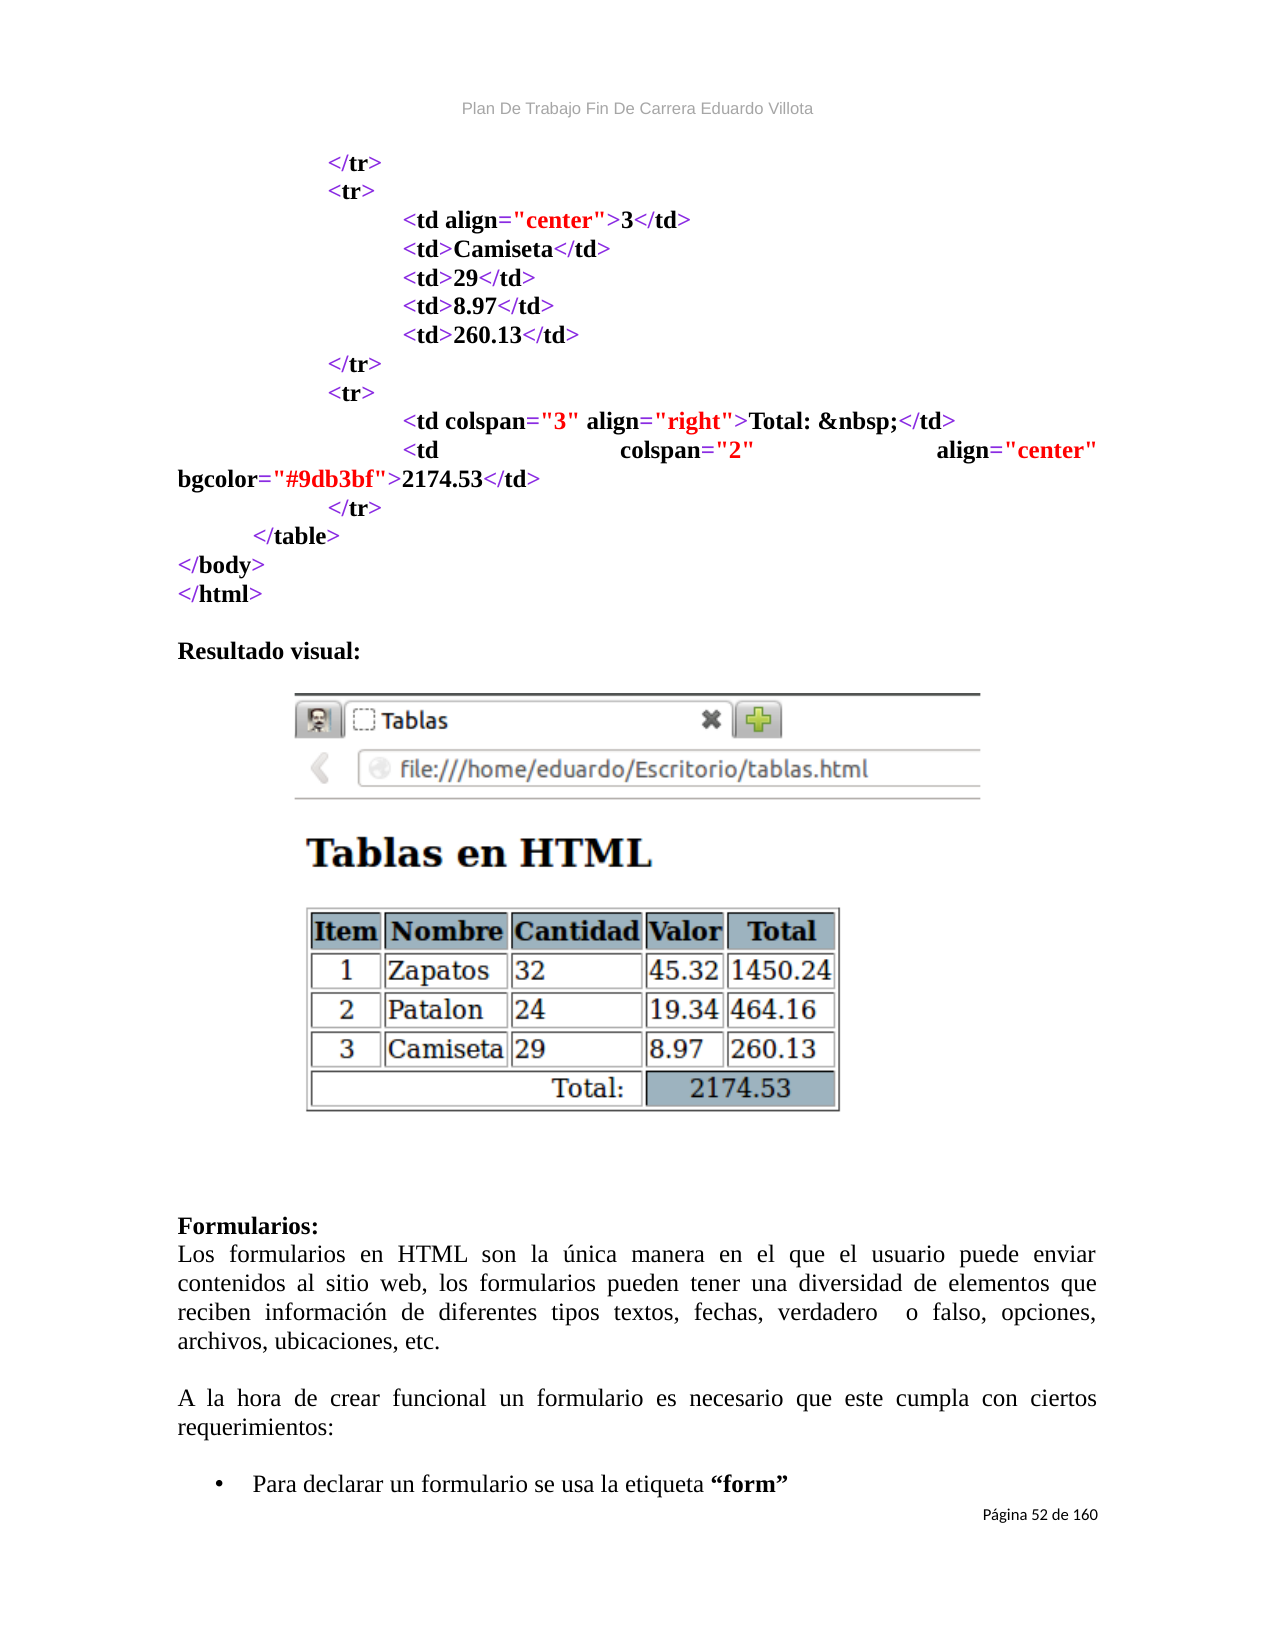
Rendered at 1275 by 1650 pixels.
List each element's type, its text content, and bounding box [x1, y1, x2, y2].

text <td>260.13</td> [177, 320, 1098, 349]
text A la hora de crear funcional un formulario es necesario que este cumpla con ciertos requerimientos: [177, 1383, 1098, 1441]
text <td>8.97</td> [177, 291, 1098, 320]
text <tr> [177, 176, 1098, 205]
text </tr> [177, 493, 1098, 521]
text Formularios: [177, 1211, 1098, 1239]
text <td colspan="2" align="center" bgcolor="#9db3bf">2174.53</td> [177, 435, 1098, 493]
text <td>Camiseta</td> [177, 234, 1098, 263]
text Resultado visual: [177, 636, 1098, 665]
text <td>29</td> [177, 263, 1098, 291]
text </body> [177, 550, 1098, 579]
text Los formularios en HTML son la única manera en el que el usuario puede enviar contenidos al sitio web, los formularios pueden tener una diversidad de elementos que reciben información de diferentes tipos textos, fechas, verdadero o falso, opciones, archivos, ubicaciones, etc. [177, 1239, 1098, 1354]
text <td colspan="3" align="right">Total: &nbsp;</td> [177, 406, 1098, 435]
text </tr> [177, 148, 1098, 176]
list Para declarar un formulario se usa la etiqueta “form” [215, 1469, 1098, 1498]
text <tr> [177, 378, 1098, 406]
text </tr> [177, 349, 1098, 378]
text </table> [177, 521, 1098, 550]
picture [294, 693, 981, 1154]
text <td align="center">3</td> [177, 205, 1098, 234]
text </html> [177, 579, 1098, 608]
